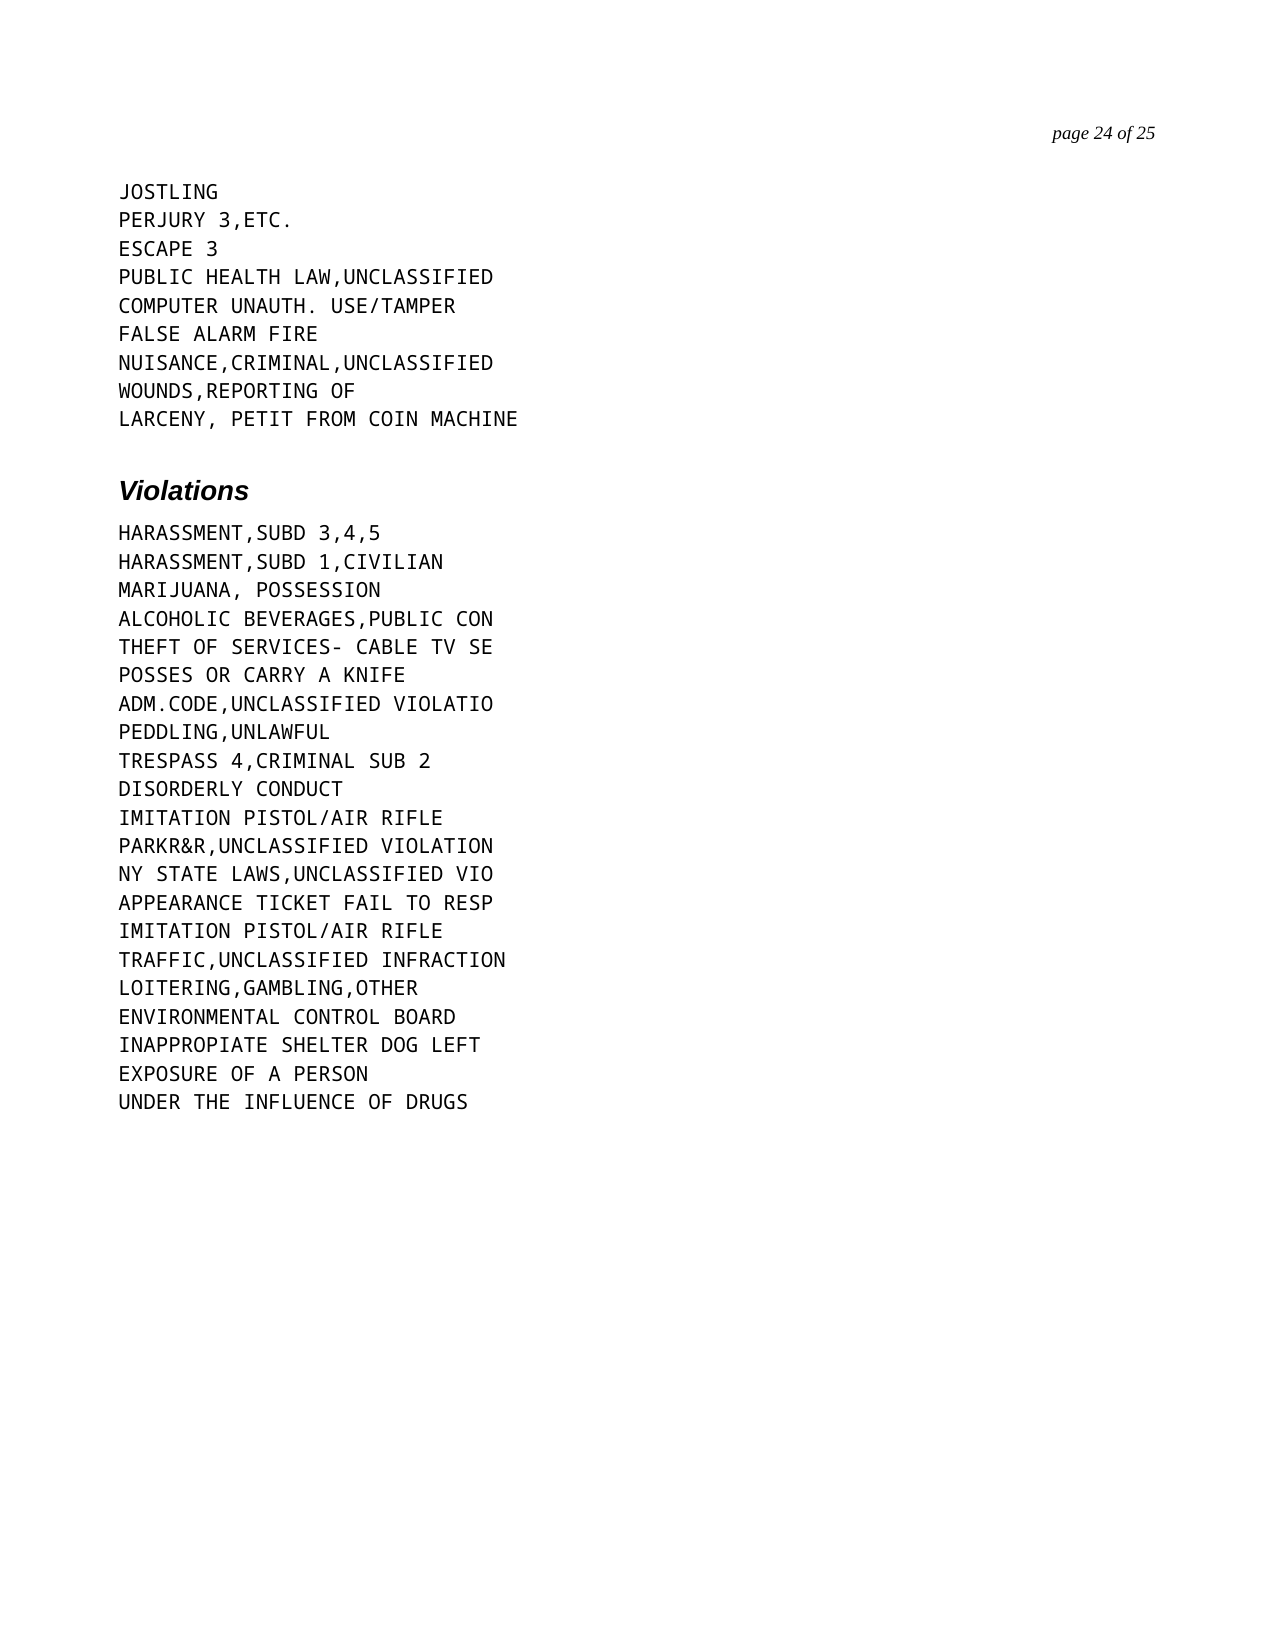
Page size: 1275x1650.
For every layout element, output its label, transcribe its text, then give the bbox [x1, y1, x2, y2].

text WOUNDS,REPORTING OF [118, 376, 1157, 404]
text TRAFFIC,UNCLASSIFIED INFRACTION [118, 945, 1157, 973]
text ADM.CODE,UNCLASSIFIED VIOLATIO [118, 689, 1157, 717]
text NUISANCE,CRIMINAL,UNCLASSIFIED [118, 348, 1157, 376]
text UNDER THE INFLUENCE OF DRUGS [118, 1087, 1157, 1116]
text TRESPASS 4,CRIMINAL SUB 2 [118, 746, 1157, 774]
text APPEARANCE TICKET FAIL TO RESP [118, 888, 1157, 916]
text DISORDERLY CONDUCT [118, 774, 1157, 803]
text PUBLIC HEALTH LAW,UNCLASSIFIED [118, 262, 1157, 291]
text PEDDLING,UNLAWFUL [118, 717, 1157, 746]
text JOSTLING [118, 177, 1157, 206]
text COMPUTER UNAUTH. USE/TAMPER [118, 291, 1157, 319]
text IMITATION PISTOL/AIR RIFLE [118, 803, 1157, 831]
subtitle Violations [118, 474, 1157, 506]
text PARKR&R,UNCLASSIFIED VIOLATION [118, 831, 1157, 859]
text EXPOSURE OF A PERSON [118, 1059, 1157, 1087]
text IMITATION PISTOL/AIR RIFLE [118, 916, 1157, 945]
text HARASSMENT,SUBD 1,CIVILIAN [118, 547, 1157, 575]
text PERJURY 3,ETC. [118, 206, 1157, 234]
text ESCAPE 3 [118, 234, 1157, 262]
text NY STATE LAWS,UNCLASSIFIED VIO [118, 859, 1157, 888]
text LOITERING,GAMBLING,OTHER [118, 973, 1157, 1002]
text LARCENY, PETIT FROM COIN MACHINE [118, 404, 1157, 433]
text ENVIRONMENTAL CONTROL BOARD [118, 1002, 1157, 1030]
text POSSES OR CARRY A KNIFE [118, 661, 1157, 689]
text ALCOHOLIC BEVERAGES,PUBLIC CON [118, 604, 1157, 632]
text INAPPROPIATE SHELTER DOG LEFT [118, 1030, 1157, 1059]
text FALSE ALARM FIRE [118, 319, 1157, 348]
text THEFT OF SERVICES- CABLE TV SE [118, 632, 1157, 661]
text HARASSMENT,SUBD 3,4,5 [118, 518, 1157, 547]
text MARIJUANA, POSSESSION [118, 575, 1157, 604]
